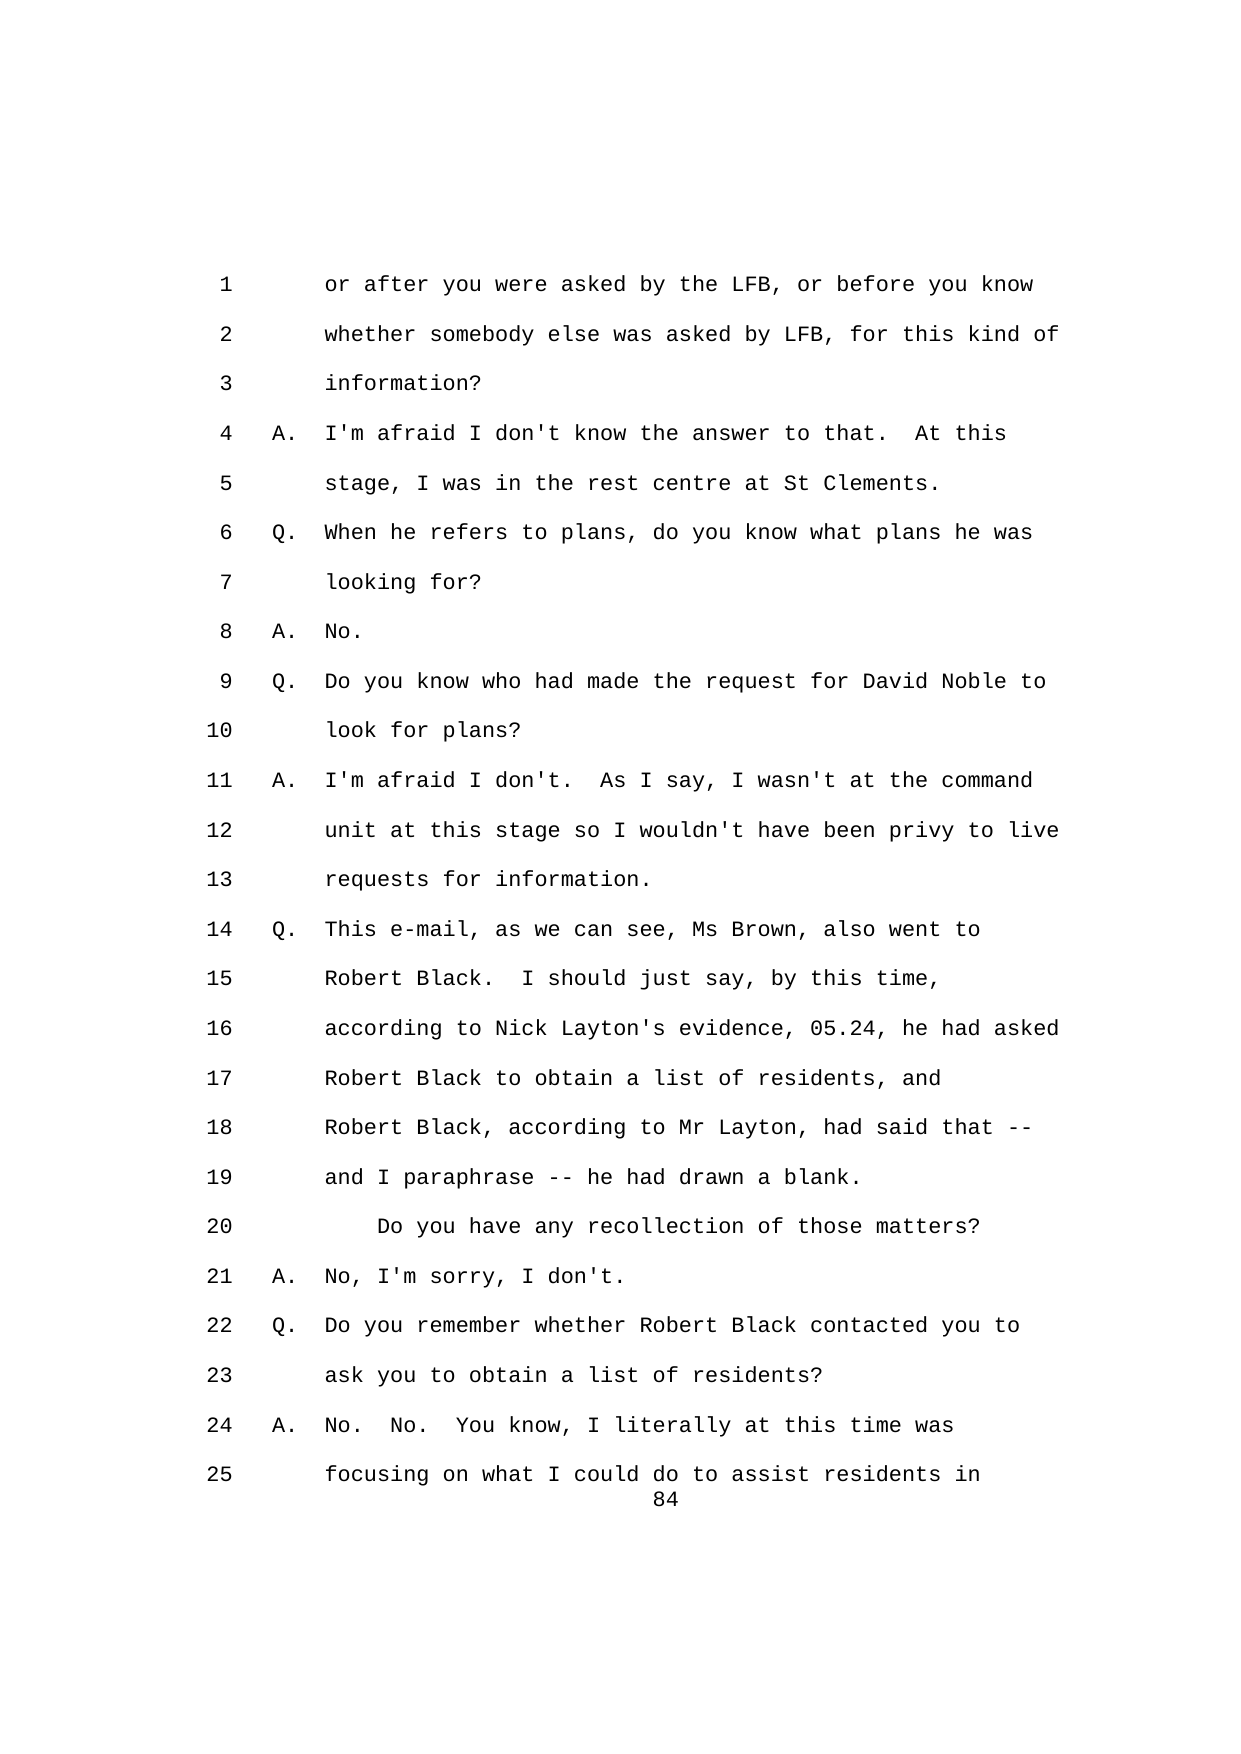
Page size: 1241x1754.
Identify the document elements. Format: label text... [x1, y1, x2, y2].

text 12 unit at this stage so I wouldn't have been privy to live [75, 819, 1165, 843]
text 2 whether somebody else was asked by LFB, for this kind of [75, 323, 1165, 348]
text 10 look for plans? [75, 719, 1165, 744]
text 15 Robert Black. I should just say, by this time, [75, 967, 1165, 992]
text 7 looking for? [75, 571, 1165, 596]
text 9 Q. Do you know who had made the request for David Noble to [75, 670, 1165, 695]
text 3 information? [75, 372, 1165, 397]
text 16 according to Nick Layton's evidence, 05.24, he had asked [75, 1017, 1165, 1042]
text 84 [75, 1488, 1165, 1513]
text 18 Robert Black, according to Mr Layton, had said that -- [75, 1116, 1165, 1141]
text 14 Q. This e-mail, as we can see, Ms Brown, also went to [75, 918, 1165, 943]
text 5 stage, I was in the rest centre at St Clements. [75, 472, 1165, 496]
text 24 A. No. No. You know, I literally at this time was [75, 1414, 1165, 1438]
text 23 ask you to obtain a list of residents? [75, 1364, 1165, 1389]
text 8 A. No. [75, 620, 1165, 645]
text 11 A. I'm afraid I don't. As I say, I wasn't at the command [75, 769, 1165, 794]
text 25 focusing on what I could do to assist residents in [75, 1463, 1165, 1488]
text 20 Do you have any recollection of those matters? [75, 1215, 1165, 1240]
text 4 A. I'm afraid I don't know the answer to that. At this [75, 422, 1165, 447]
text 6 Q. When he refers to plans, do you know what plans he was [75, 521, 1165, 546]
text 19 and I paraphrase -- he had drawn a blank. [75, 1166, 1165, 1191]
text 1 or after you were asked by the LFB, or before you know [75, 273, 1165, 298]
text 13 requests for information. [75, 868, 1165, 893]
text 22 Q. Do you remember whether Robert Black contacted you to [75, 1314, 1165, 1339]
text 17 Robert Black to obtain a list of residents, and [75, 1067, 1165, 1091]
text 21 A. No, I'm sorry, I don't. [75, 1265, 1165, 1290]
